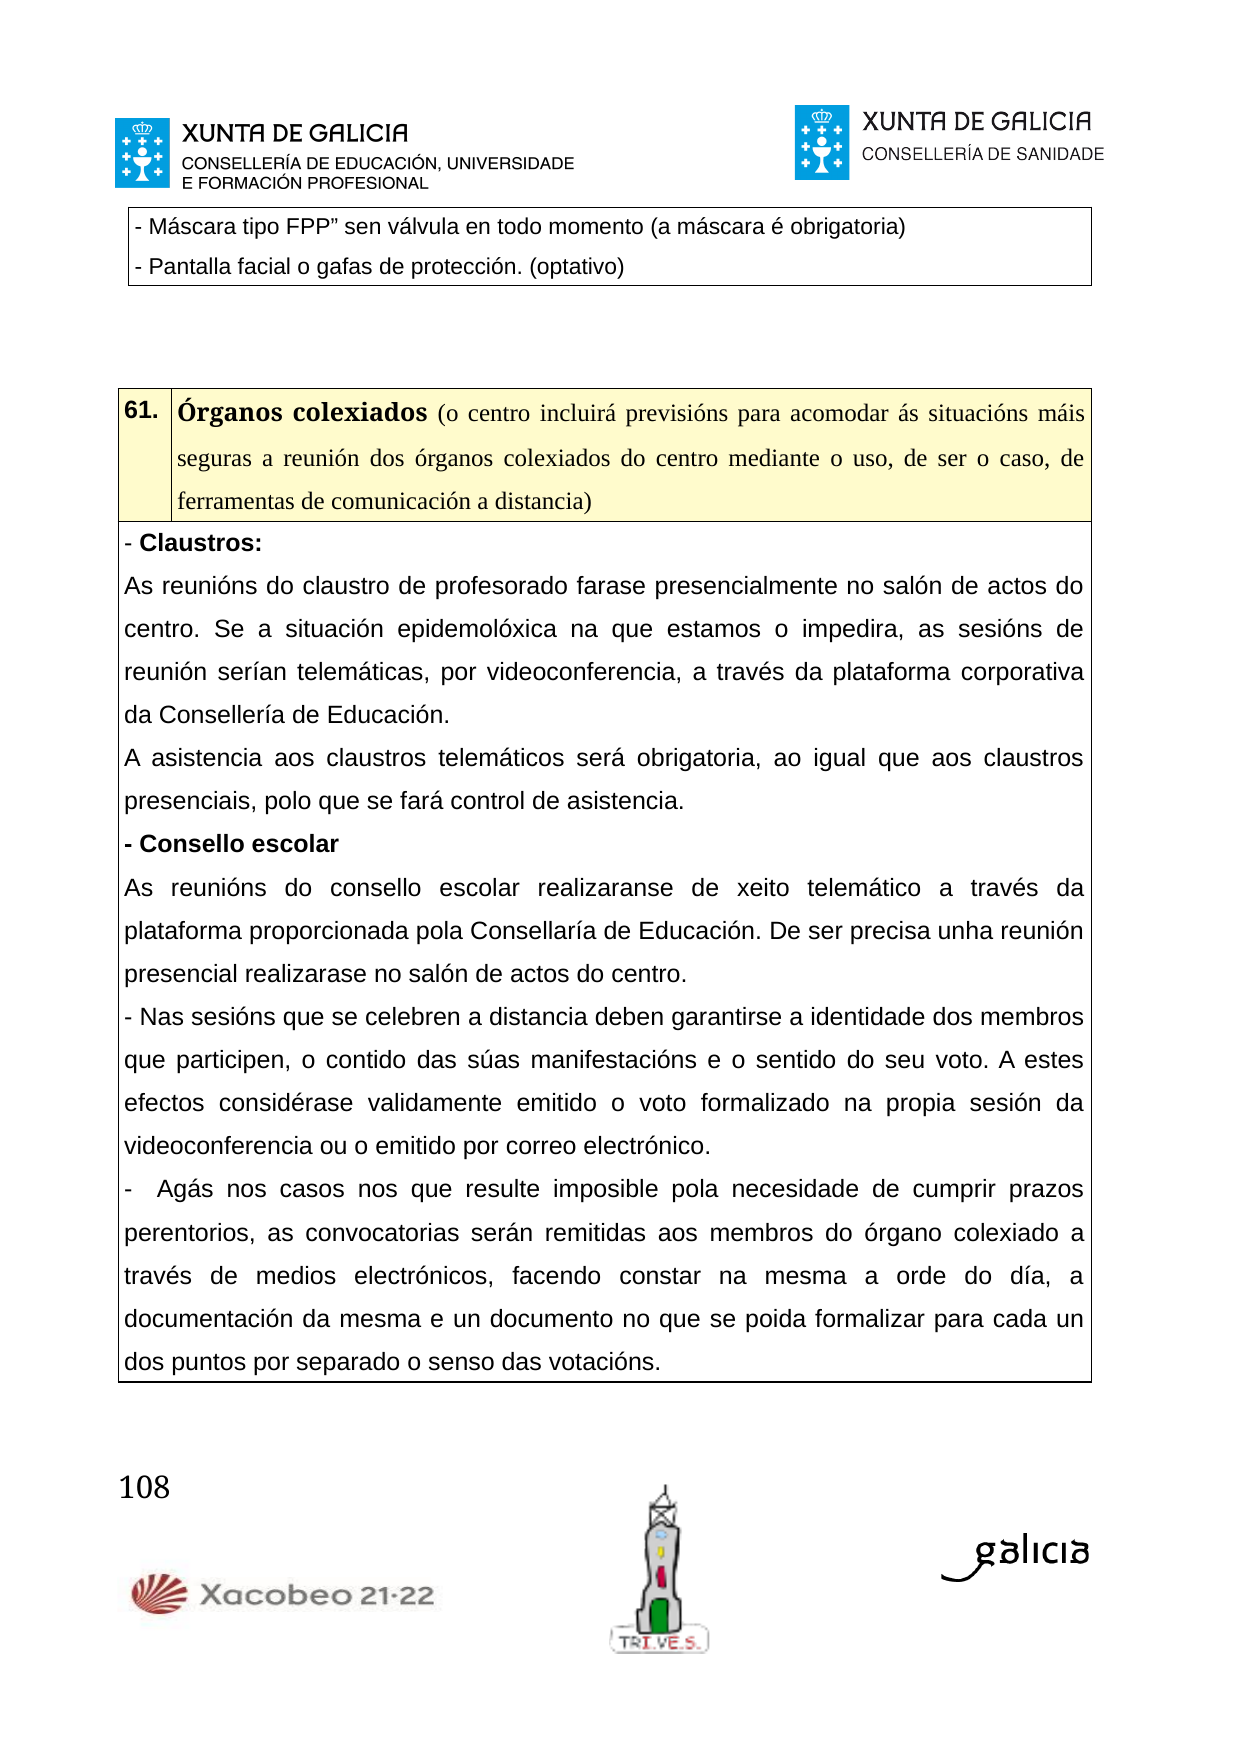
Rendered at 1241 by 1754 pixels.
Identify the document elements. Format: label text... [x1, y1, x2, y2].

picture [117, 1508, 449, 1679]
picture [115, 118, 574, 189]
picture [609, 1483, 710, 1654]
picture [818, 137, 826, 145]
picture [834, 159, 841, 167]
picture [818, 126, 825, 134]
table_header Órganos colexiados (o centro incluirá previsións para acomodar ás situacións máis seguras a reunión dos órganos colexiados do centro mediante o uso, de ser o caso, de ferramentas de comunicación a distancia) [172, 389, 1091, 521]
picture [123, 168, 130, 175]
picture [941, 1533, 1089, 1582]
picture [134, 158, 151, 180]
picture [155, 168, 162, 175]
picture [850, 105, 1104, 180]
table_cell - Máscara tipo FPP” sen válvula en todo momento (a máscara é obrigatoria) - Pantalla facial o gafas de protección. (optativo) [129, 208, 1091, 285]
picture [139, 148, 146, 155]
picture [802, 143, 809, 150]
table_header 61. [119, 389, 171, 521]
picture [834, 126, 841, 134]
picture [834, 143, 841, 150]
picture [802, 126, 809, 134]
table_cell - Claustros: As reunións do claustro de profesorado farase presencialmente no salón de actos do centro. Se a situación epidemolóxica na que estamos o impedira, as sesións de reunión serían telemáticas, por videoconferencia, a través da plataforma corporativa da Consellería de Educación. A asistencia aos claustros telemáticos será obrigatoria, ao igual que aos claustros presenciais, polo que se fará control de asistencia. - Consello escolar As reunións do consello escolar realizaranse de xeito telemático a través da plataforma proporcionada pola Consellaría de Educación. De ser precisa unha reunión presencial realizarase no salón de actos do centro. - Nas sesións que se celebren a distancia deben garantirse a identidade dos membros que participen, o contido das súas manifestacións e o sentido do seu voto. A estes efectos considérase validamente emitido o voto formalizado na propia sesión da videoconferencia ou o emitido por correo electrónico. - Agás nos casos nos que resulte imposible pola necesidade de cumprir prazos perentorios, as convocatorias serán remitidas aos membros do órgano colexiado a través de medios electrónicos, facendo constar na mesma a orde do día, a documentación da mesma e un documento no que se poida formalizar para cada un dos puntos por separado o senso das votacións. [119, 522, 1091, 1381]
picture [123, 138, 130, 145]
picture [155, 153, 162, 160]
picture [123, 153, 130, 160]
picture [155, 138, 162, 144]
picture [802, 159, 809, 167]
picture [813, 148, 830, 172]
picture [139, 138, 146, 145]
